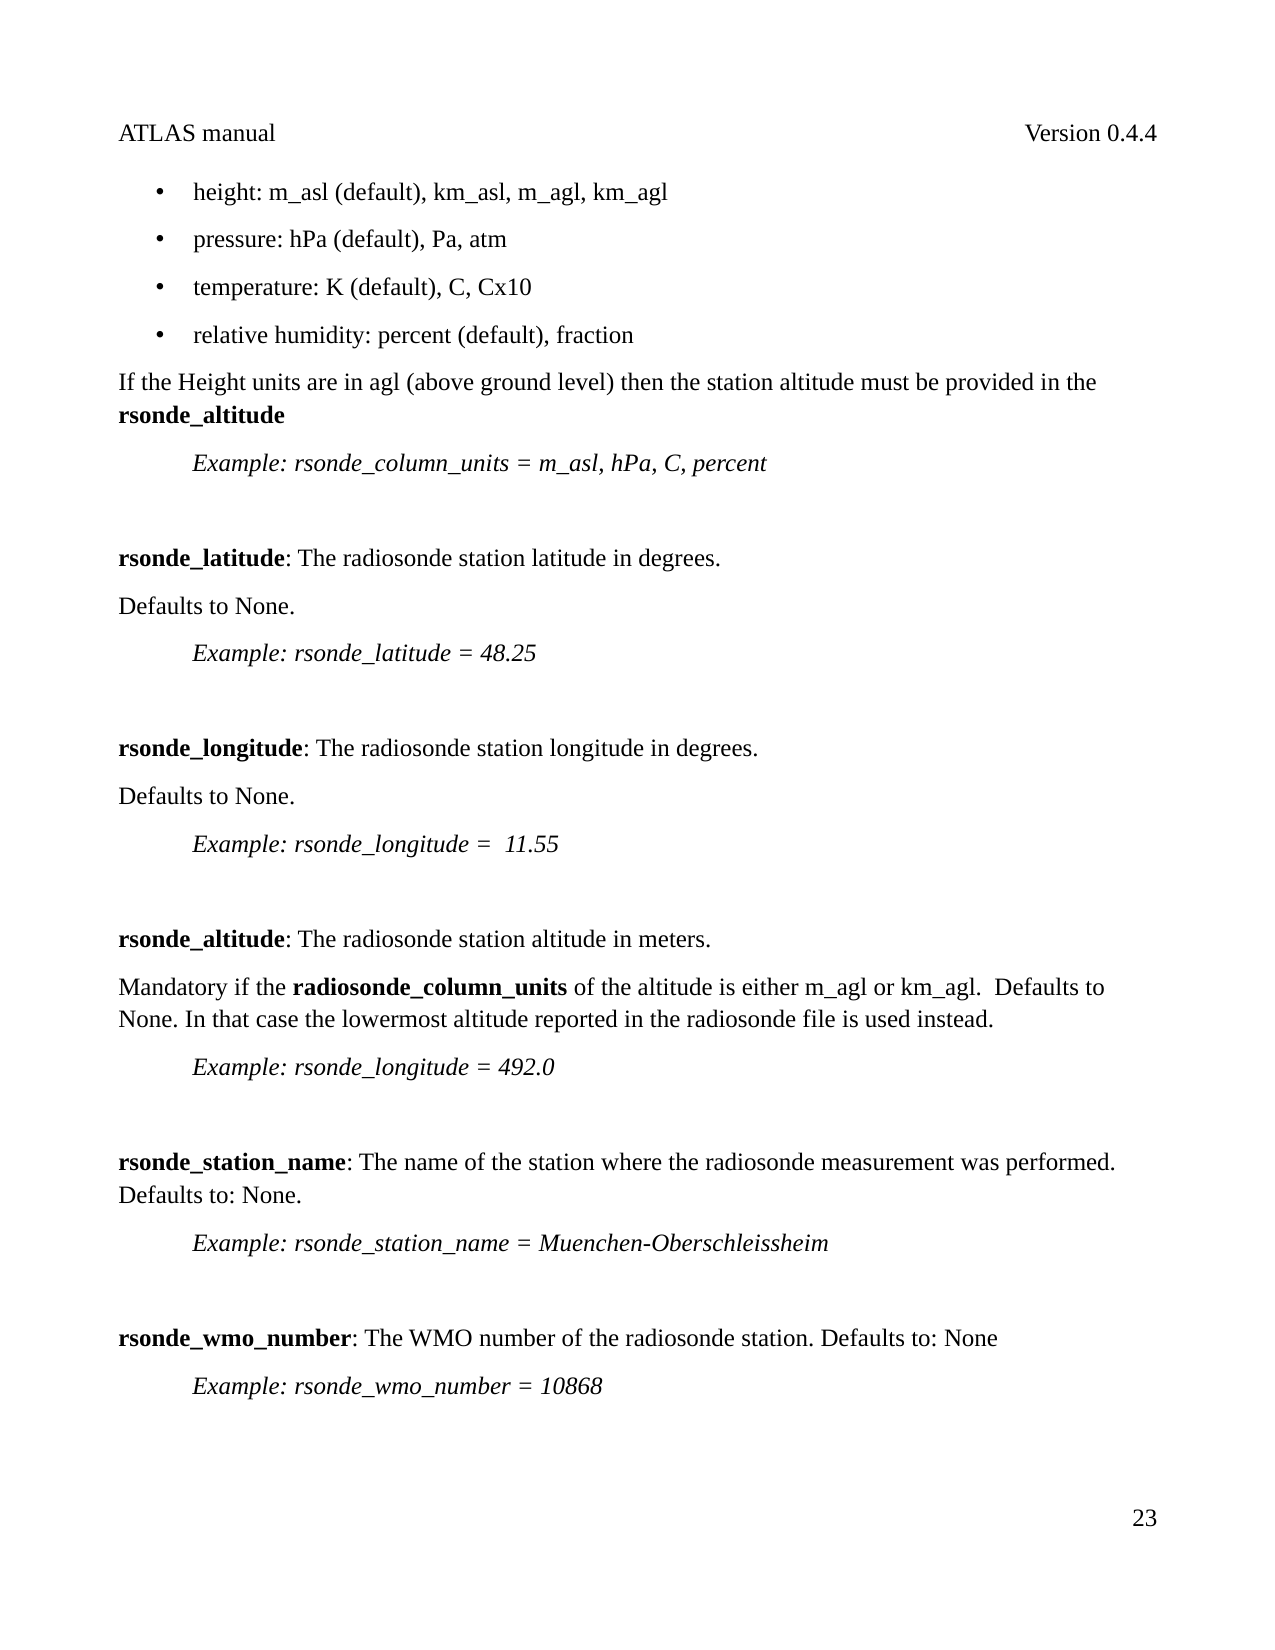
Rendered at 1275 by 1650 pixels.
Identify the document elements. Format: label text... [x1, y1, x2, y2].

list height: m_asl (default), km_asl, m_agl, km_agl [156, 177, 1157, 206]
list relative humidity: percent (default), fraction [156, 320, 1157, 348]
text rsonde_longitude: The radiosonde station longitude in degrees. [118, 733, 1157, 762]
text If the Height units are in agl (above ground level) then the station altitude must be provided in the rsonde_altitude [118, 367, 1157, 429]
text rsonde_wmo_number: The WMO number of the radiosonde station. Defaults to: None [118, 1323, 1157, 1352]
list temperature: K (default), C, Cx10 [156, 272, 1157, 301]
text Example: rsonde_column_units = m_asl, hPa, C, percent [118, 448, 1157, 477]
text rsonde_station_name: The name of the station where the radiosonde measurement was performed. Defaults to: None. [118, 1147, 1157, 1209]
list pressure: hPa (default), Pa, atm [156, 224, 1157, 253]
text Example: rsonde_longitude = 492.0 [118, 1052, 1157, 1081]
text Mandatory if the radiosonde_column_units of the altitude is either m_agl or km_agl. Defaults to None. In that case the lowermost altitude reported in the radiosonde file is used instead. [118, 972, 1157, 1033]
text Defaults to None. [118, 591, 1157, 619]
text rsonde_altitude: The radiosonde station altitude in meters. [118, 924, 1157, 953]
text Defaults to None. [118, 781, 1157, 810]
text rsonde_latitude: The radiosonde station latitude in degrees. [118, 543, 1157, 572]
text Example: rsonde_longitude = 11.55 [118, 829, 1157, 857]
text Example: rsonde_latitude = 48.25 [118, 638, 1157, 667]
text Example: rsonde_station_name = Muenchen-Oberschleissheim [118, 1228, 1157, 1257]
text Example: rsonde_wmo_number = 10868 [118, 1371, 1157, 1399]
